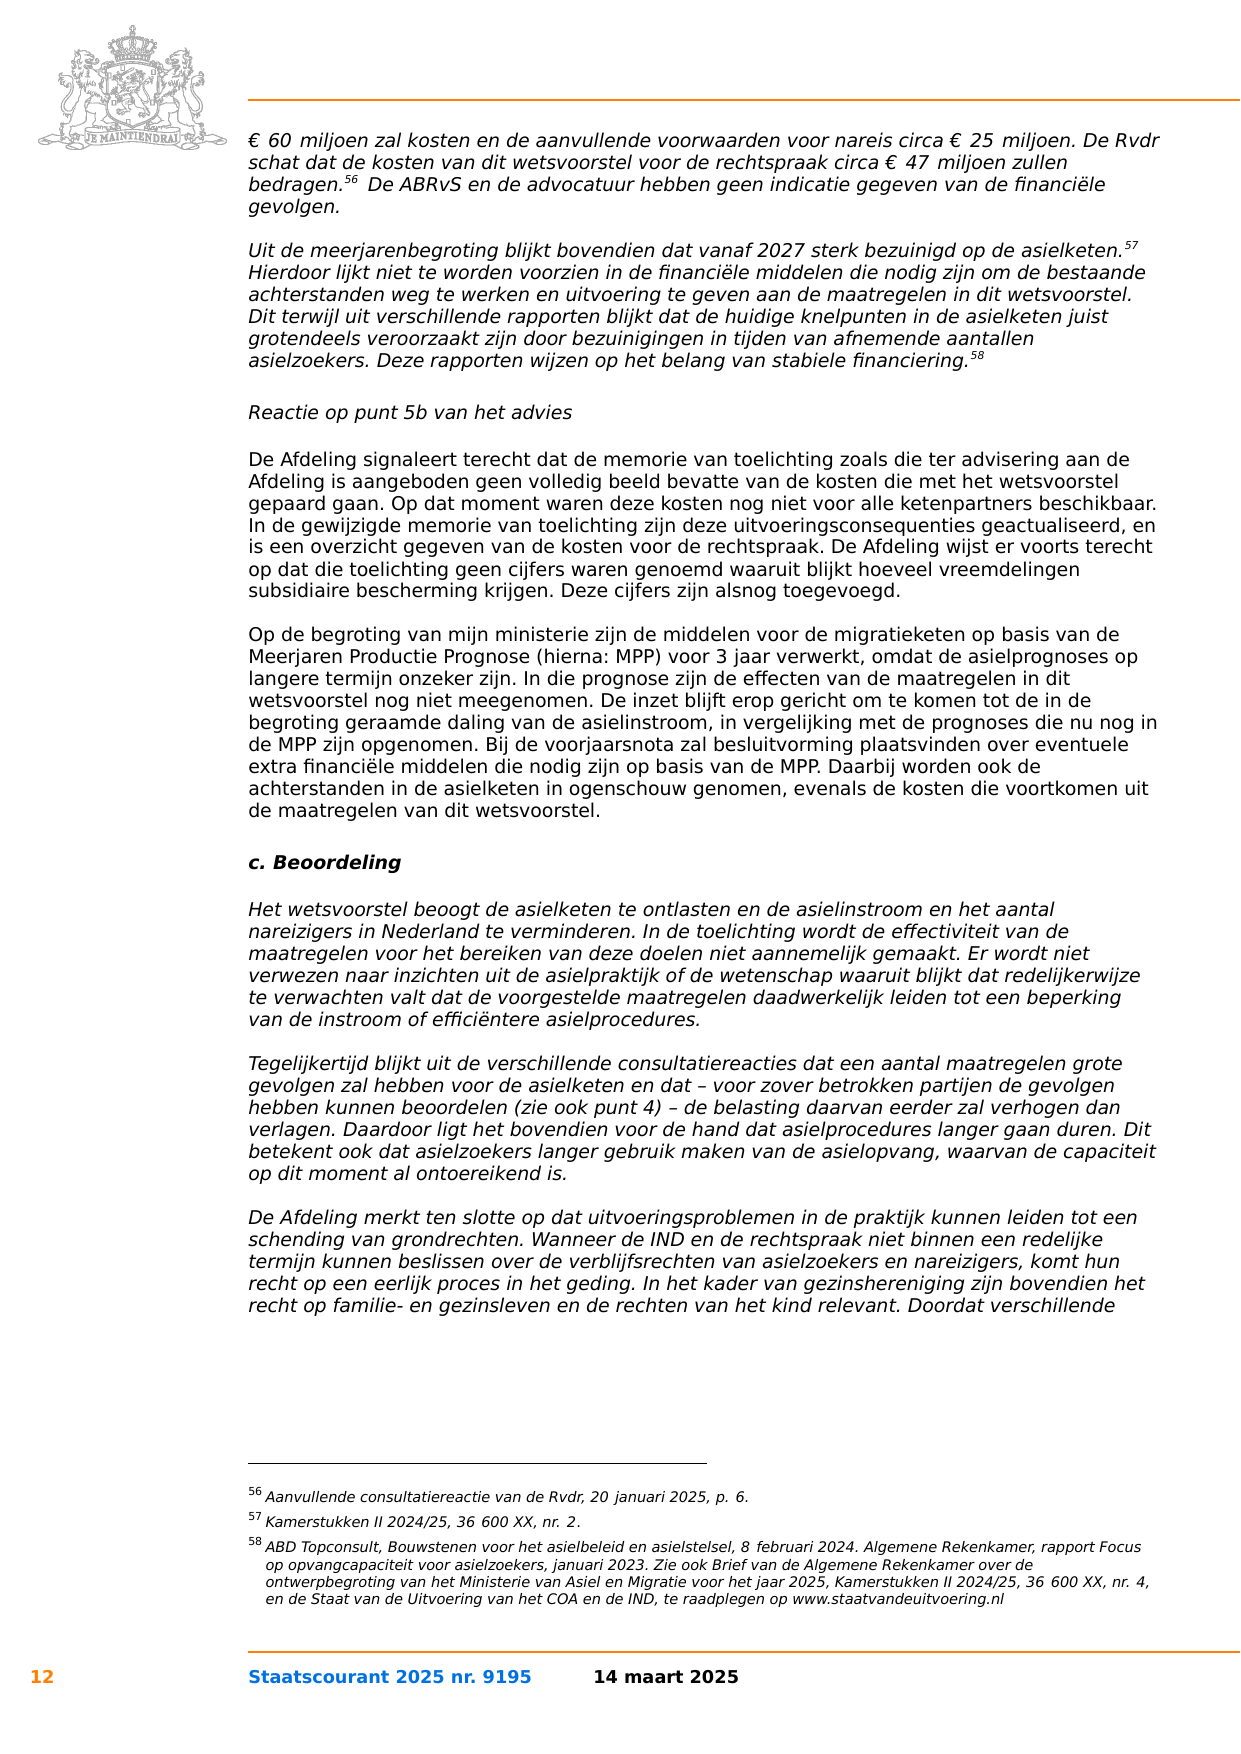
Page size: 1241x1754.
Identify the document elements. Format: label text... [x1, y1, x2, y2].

subtitle c. Beoordeling [248, 852, 1163, 874]
text Het wetsvoorstel beoogt de asielketen te ontlasten en de asielinstroom en het aantal nareizigers in Nederland te verminderen. In de toelichting wordt de effectiviteit van de maatregelen voor het bereiken van deze doelen niet aannemelijk gemaakt. Er wordt niet verwezen naar inzichten uit de asielpraktijk of de wetenschap waaruit blijkt dat redelijkerwijze te verwachten valt dat de voorgestelde maatregelen daadwerkelijk leiden tot een beperking van de instroom of efficiëntere asielprocedures. [248, 899, 1163, 1031]
text Tegelijkertijd blijkt uit de verschillende consultatiereacties dat een aantal maatregelen grote gevolgen zal hebben voor de asielketen en dat – voor zover betrokken partijen de gevolgen hebben kunnen beoordelen (zie ook punt 4) – de belasting daarvan eerder zal verhogen dan verlagen. Daardoor ligt het bovendien voor de hand dat asielprocedures langer gaan duren. Dit betekent ook dat asielzoekers langer gebruik maken van de asielopvang, waarvan de capaciteit op dit moment al ontoereikend is. [248, 1053, 1163, 1185]
text Op de begroting van mijn ministerie zijn de middelen voor de migratieketen op basis van de Meerjaren Productie Prognose (hierna: MPP) voor 3 jaar verwerkt, omdat de asielprognoses op langere termijn onzeker zijn. In die prognose zijn de effecten van de maatregelen in dit wetsvoorstel nog niet meegenomen. De inzet blijft erop gericht om te komen tot de in de begroting geraamde daling van de asielinstroom, in vergelijking met de prognoses die nu nog in de MPP zijn opgenomen. Bij de voorjaarsnota zal besluitvorming plaatsvinden over eventuele extra financiële middelen die nodig zijn op basis van de MPP. Daarbij worden ook de achterstanden in de asielketen in ogenschouw genomen, evenals de kosten die voortkomen uit de maatregelen van dit wetsvoorstel. [248, 624, 1163, 822]
picture [38, 25, 227, 150]
subtitle Reactie op punt 5b van het advies [248, 402, 1163, 423]
text ABD Topconsult, Bouwstenen voor het asielbeleid en asielstelsel, 8 februari 2024. Algemene Rekenkamer, rapport Focus op opvangcapaciteit voor asielzoekers, januari 2023. Zie ook Brief van de Algemene Rekenkamer over de ontwerpbegroting van het Ministerie van Asiel en Migratie voor het jaar 2025, Kamerstukken II 2024/25, 36 600 XX, nr. 4, en de Staat van de Uitvoering van het COA en de IND, te raadplegen op www.staatvandeuitvoering.nl [248, 1535, 1163, 1608]
text De Afdeling signaleert terecht dat de memorie van toelichting zoals die ter advisering aan de Afdeling is aangeboden geen volledig beeld bevatte van de kosten die met het wetsvoorstel gepaard gaan. Op dat moment waren deze kosten nog niet voor alle ketenpartners beschikbaar. In de gewijzigde memorie van toelichting zijn deze uitvoeringsconsequenties geactualiseerd, en is een overzicht gegeven van de kosten voor de rechtspraak. De Afdeling wijst er voorts terecht op dat die toelichting geen cijfers waren genoemd waaruit blijkt hoeveel vreemdelingen subsidiaire bescherming krijgen. Deze cijfers zijn alsnog toegevoegd. [248, 448, 1163, 602]
text Uit de meerjarenbegroting blijkt bovendien dat vanaf 2027 sterk bezuinigd op de asielketen. Hierdoor lijkt niet te worden voorzien in de financiële middelen die nodig zijn om de bestaande achterstanden weg te werken en uitvoering te geven aan de maatregelen in dit wetsvoorstel. Dit terwijl uit verschillende rapporten blijkt dat de huidige knelpunten in de asielketen juist grotendeels veroorzaakt zijn door bezuinigingen in tijden van afnemende aantallen asielzoekers. Deze rapporten wijzen op het belang van stabiele financiering. [248, 240, 1163, 372]
text De Afdeling merkt ten slotte op dat uitvoeringsproblemen in de praktijk kunnen leiden tot een schending van grondrechten. Wanneer de IND en de rechtspraak niet binnen een redelijke termijn kunnen beslissen over de verblijfsrechten van asielzoekers en nareizigers, komt hun recht op een eerlijk proces in het geding. In het kader van gezinshereniging zijn bovendien het recht op familie- en gezinsleven en de rechten van het kind relevant. Doordat verschillende [248, 1207, 1163, 1316]
text Kamerstukken II 2024/25, 36 600 XX, nr. 2. [248, 1510, 1163, 1532]
text Aanvullende consultatiereactie van de Rvdr, 20 januari 2025, p. 6. [248, 1485, 1163, 1507]
text € 60 miljoen zal kosten en de aanvullende voorwaarden voor nareis circa € 25 miljoen. De Rvdr schat dat de kosten van dit wetsvoorstel voor de rechtspraak circa € 47 miljoen zullen bedragen. De ABRvS en de advocatuur hebben geen indicatie gegeven van de financiële gevolgen. [248, 130, 1163, 218]
